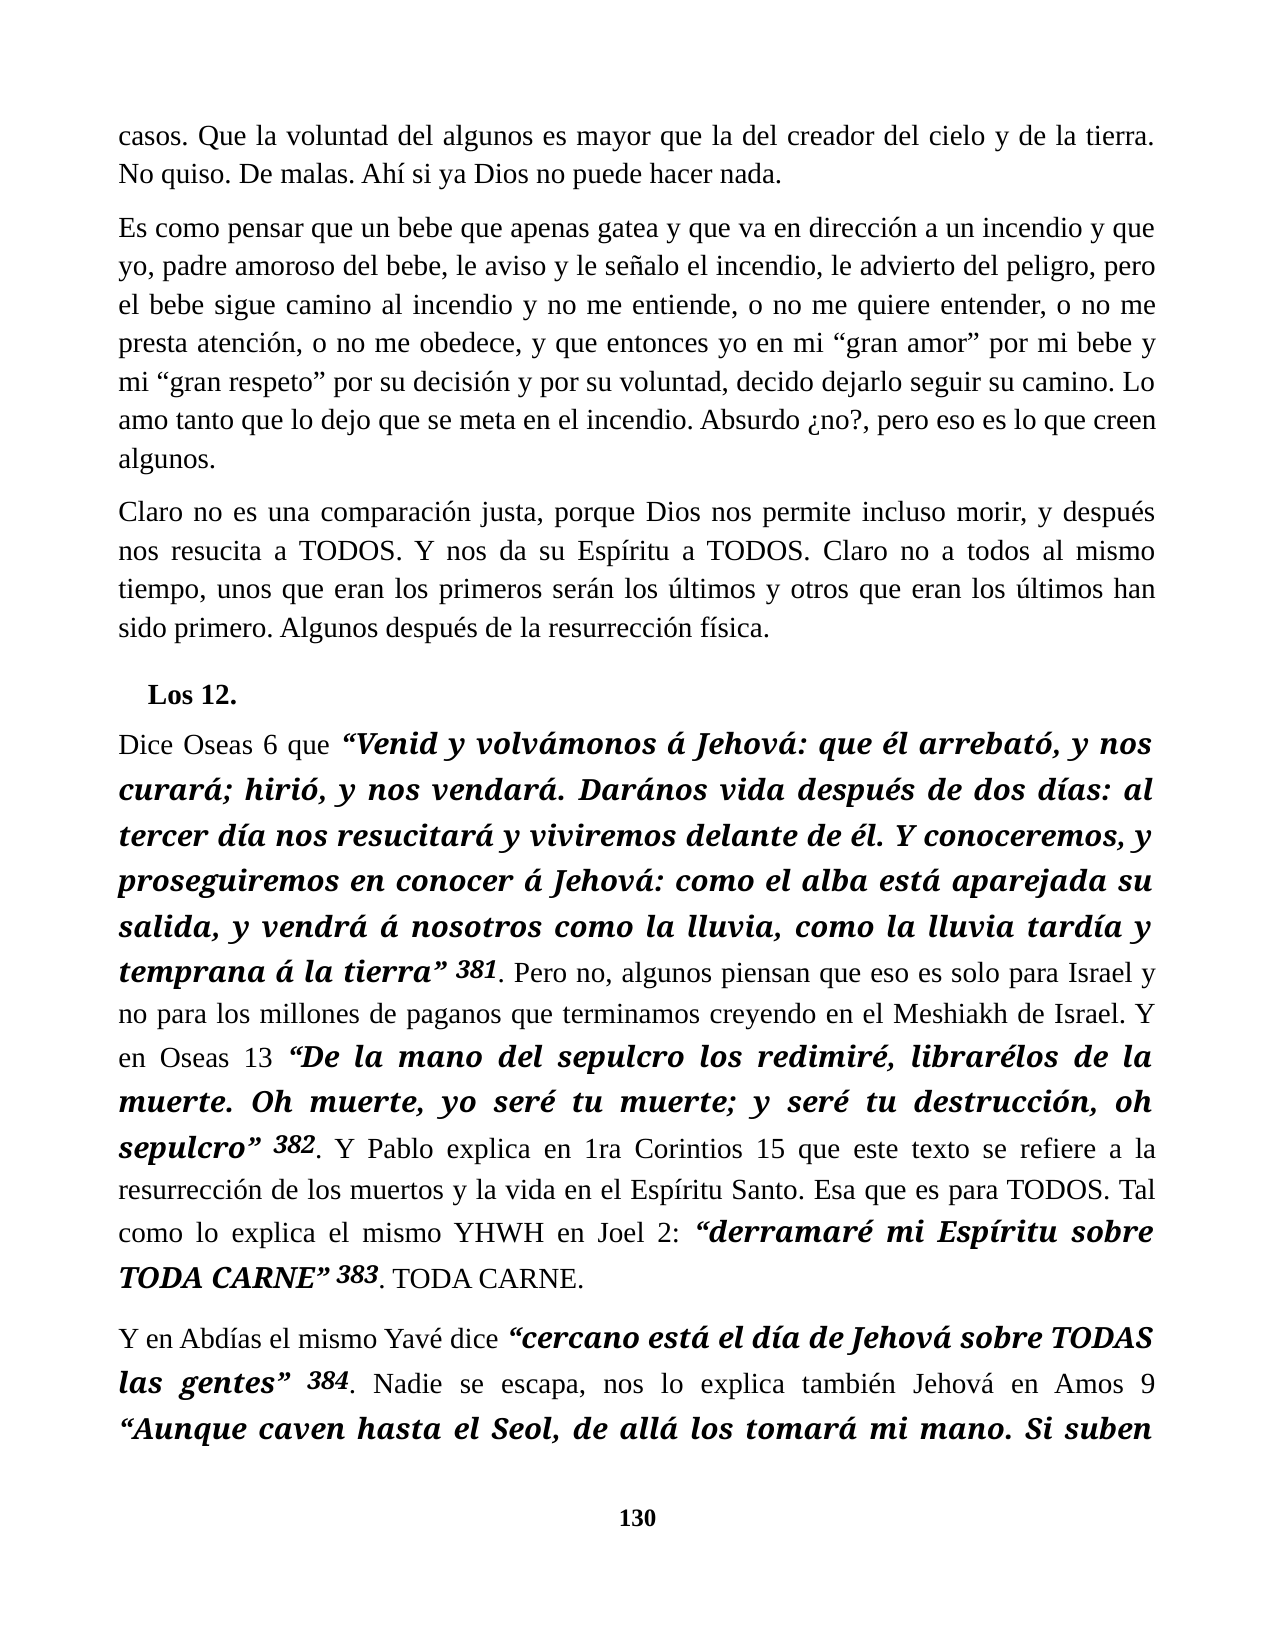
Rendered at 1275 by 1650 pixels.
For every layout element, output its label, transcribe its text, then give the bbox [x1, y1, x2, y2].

subtitle Los 12. [148, 677, 1157, 711]
text Es como pensar que un bebe que apenas gatea y que va en dirección a un incendio y que yo, padre amoroso del bebe, le aviso y le señalo el incendio, le advierto del peligro, pero el bebe sigue camino al incendio y no me entiende, o no me quiere entender, o no me presta atención, o no me obedece, y que entonces yo en mi “gran amor” por mi bebe y mi “gran respeto” por su decisión y por su voluntad, decido dejarlo seguir su camino. Lo amo tanto que lo dejo que se meta en el incendio. Absurdo ¿no?, pero eso es lo que creen algunos. [118, 210, 1157, 474]
text Claro no es una comparación justa, porque Dios nos permite incluso morir, y después nos resucita a TODOS. Y nos da su Espíritu a TODOS. Claro no a todos al mismo tiempo, unos que eran los primeros serán los últimos y otros que eran los últimos han sido primero. Algunos después de la resurrección física. [118, 494, 1157, 643]
text casos. Que la voluntad del algunos es mayor que la del creador del cielo y de la tierra. No quiso. De malas. Ahí si ya Dios no puede hacer nada. [118, 118, 1157, 190]
text Dice Oseas 6 que “Venid y volvámonos á Jehová: que él arrebató, y nos curará; hirió, y nos vendará. Darános vida después de dos días: al tercer día nos resucitará y viviremos delante de él. Y conoceremos, y proseguiremos en conocer á Jehová: como el alba está aparejada su salida, y vendrá á nosotros como la lluvia, como la lluvia tardía y temprana á la tierra” . Pero no, algunos piensan que eso es solo para Israel y no para los millones de paganos que terminamos creyendo en el Meshiakh de Israel. Y en Oseas 13 “De la mano del sepulcro los redimiré, librarélos de la muerte. Oh muerte, yo seré tu muerte; y seré tu destrucción, oh sepulcro” . Y Pablo explica en 1ra Corintios 15 que este texto se refiere a la resurrección de los muertos y la vida en el Espíritu Santo. Esa que es para TODOS. Tal como lo explica el mismo YHWH en Joel 2: “derramaré mi Espíritu sobre TODA CARNE” . TODA CARNE. [118, 723, 1157, 1297]
text Y en Abdías el mismo Yavé dice “cercano está el día de Jehová sobre TODAS las gentes” . Nadie se escapa, nos lo explica también Jehová en Amos 9 “Aunque caven hasta el Seol, de allá los tomará mi mano. Si suben [118, 1317, 1157, 1448]
